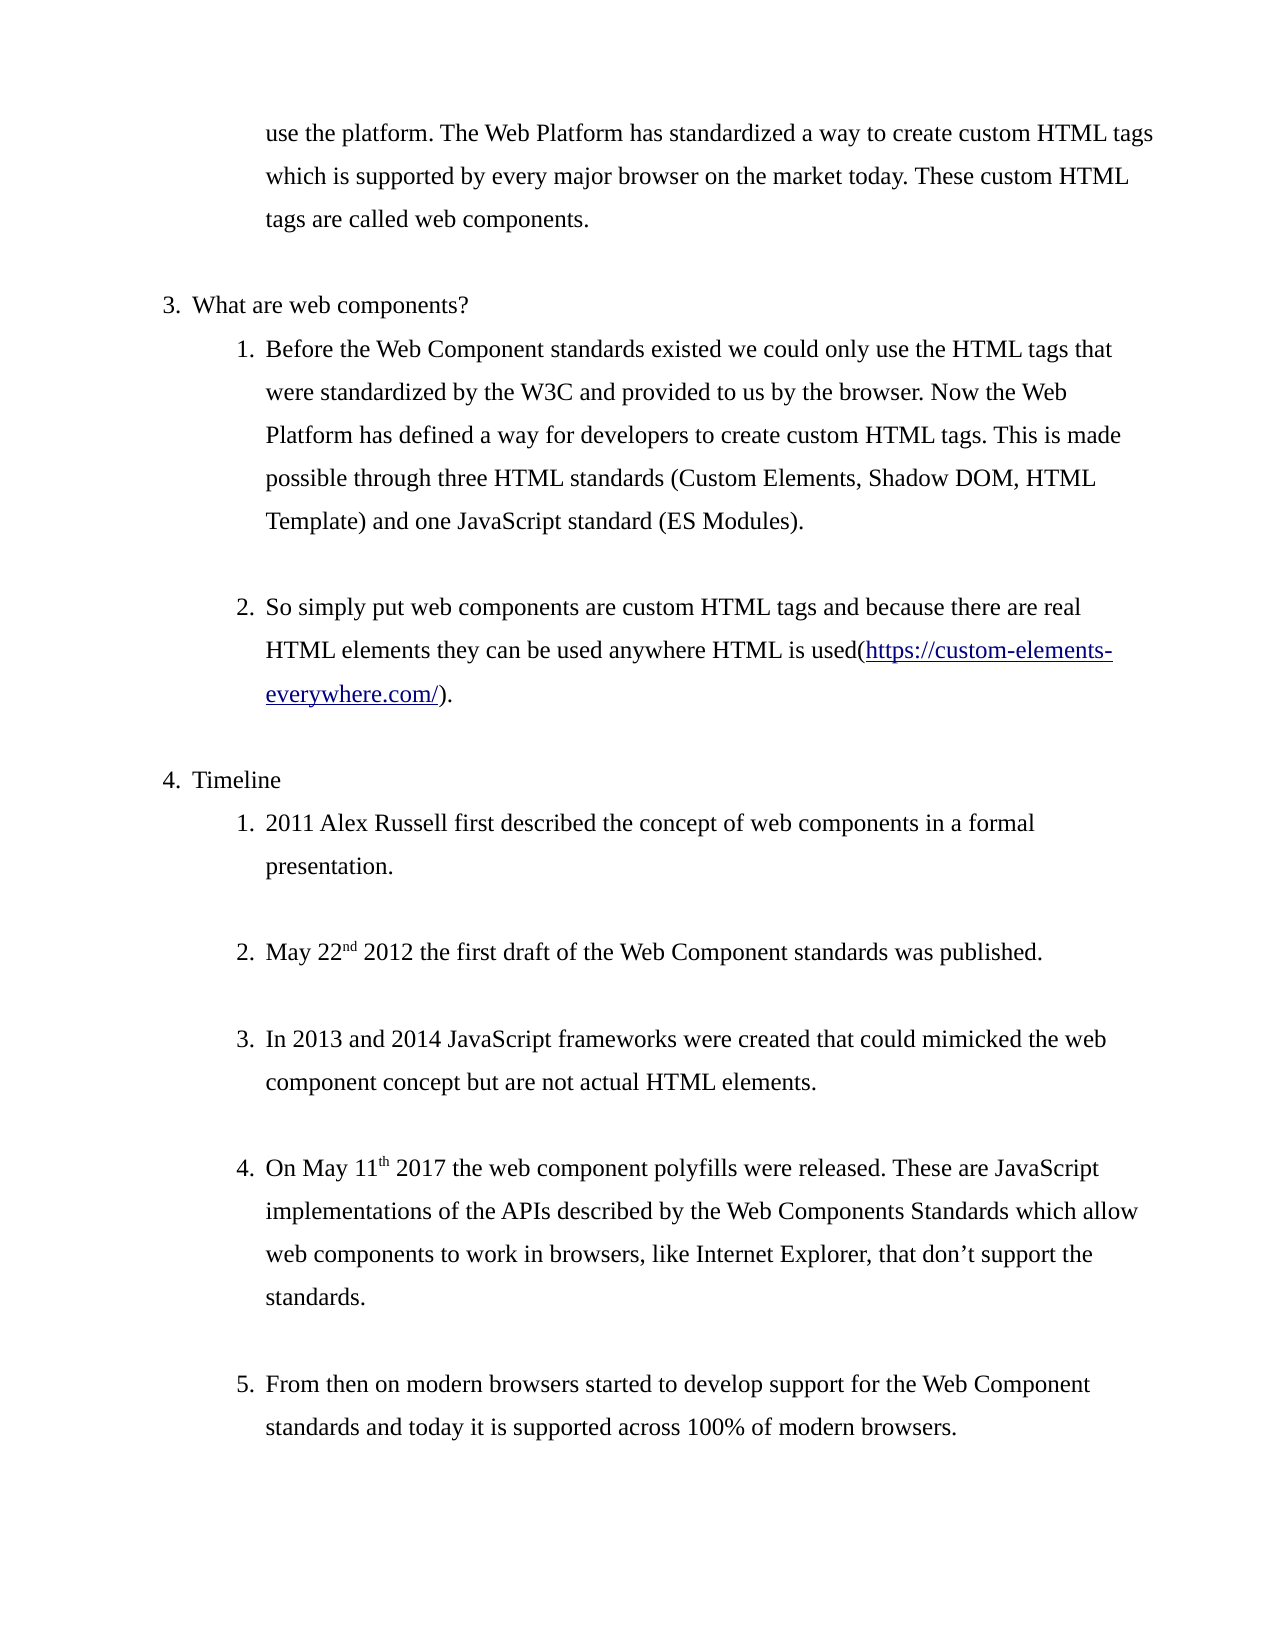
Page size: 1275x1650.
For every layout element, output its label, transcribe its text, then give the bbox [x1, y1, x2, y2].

list Before the Web Component standards existed we could only use the HTML tags that were standardized by the W3C and provided to us by the browser. Now the Web Platform has defined a way for developers to create custom HTML tags. This is made possible through three HTML standards (Custom Elements, Shadow DOM, HTML Template) and one JavaScript standard (ES Modules). [236, 334, 1157, 535]
list What are web components? [162, 291, 1157, 319]
list On May 11th 2017 the web component polyfills were released. These are JavaScript implementations of the APIs described by the Web Components Standards which allow web components to work in browsers, like Internet Explorer, that don’t support the standards. [236, 1153, 1157, 1311]
list From then on modern browsers started to develop support for the Web Component standards and today it is supported across 100% of modern browsers. [236, 1369, 1157, 1441]
list In 2013 and 2014 JavaScript frameworks were created that could mimicked the web component concept but are not actual HTML elements. [236, 1024, 1157, 1096]
list 2011 Alex Russell first described the concept of web components in a formal presentation. [236, 808, 1157, 880]
list Timeline [162, 765, 1157, 794]
list So simply put web components are custom HTML tags and because there are real HTML elements they can be used anywhere HTML is used(https://custom-elements-everywhere.com/). [236, 592, 1157, 707]
list May 22nd 2012 the first draft of the Web Component standards was published. [236, 937, 1157, 966]
list use the platform. The Web Platform has standardized a way to create custom HTML tags which is supported by every major browser on the market today. These custom HTML tags are called web components. [236, 118, 1157, 233]
